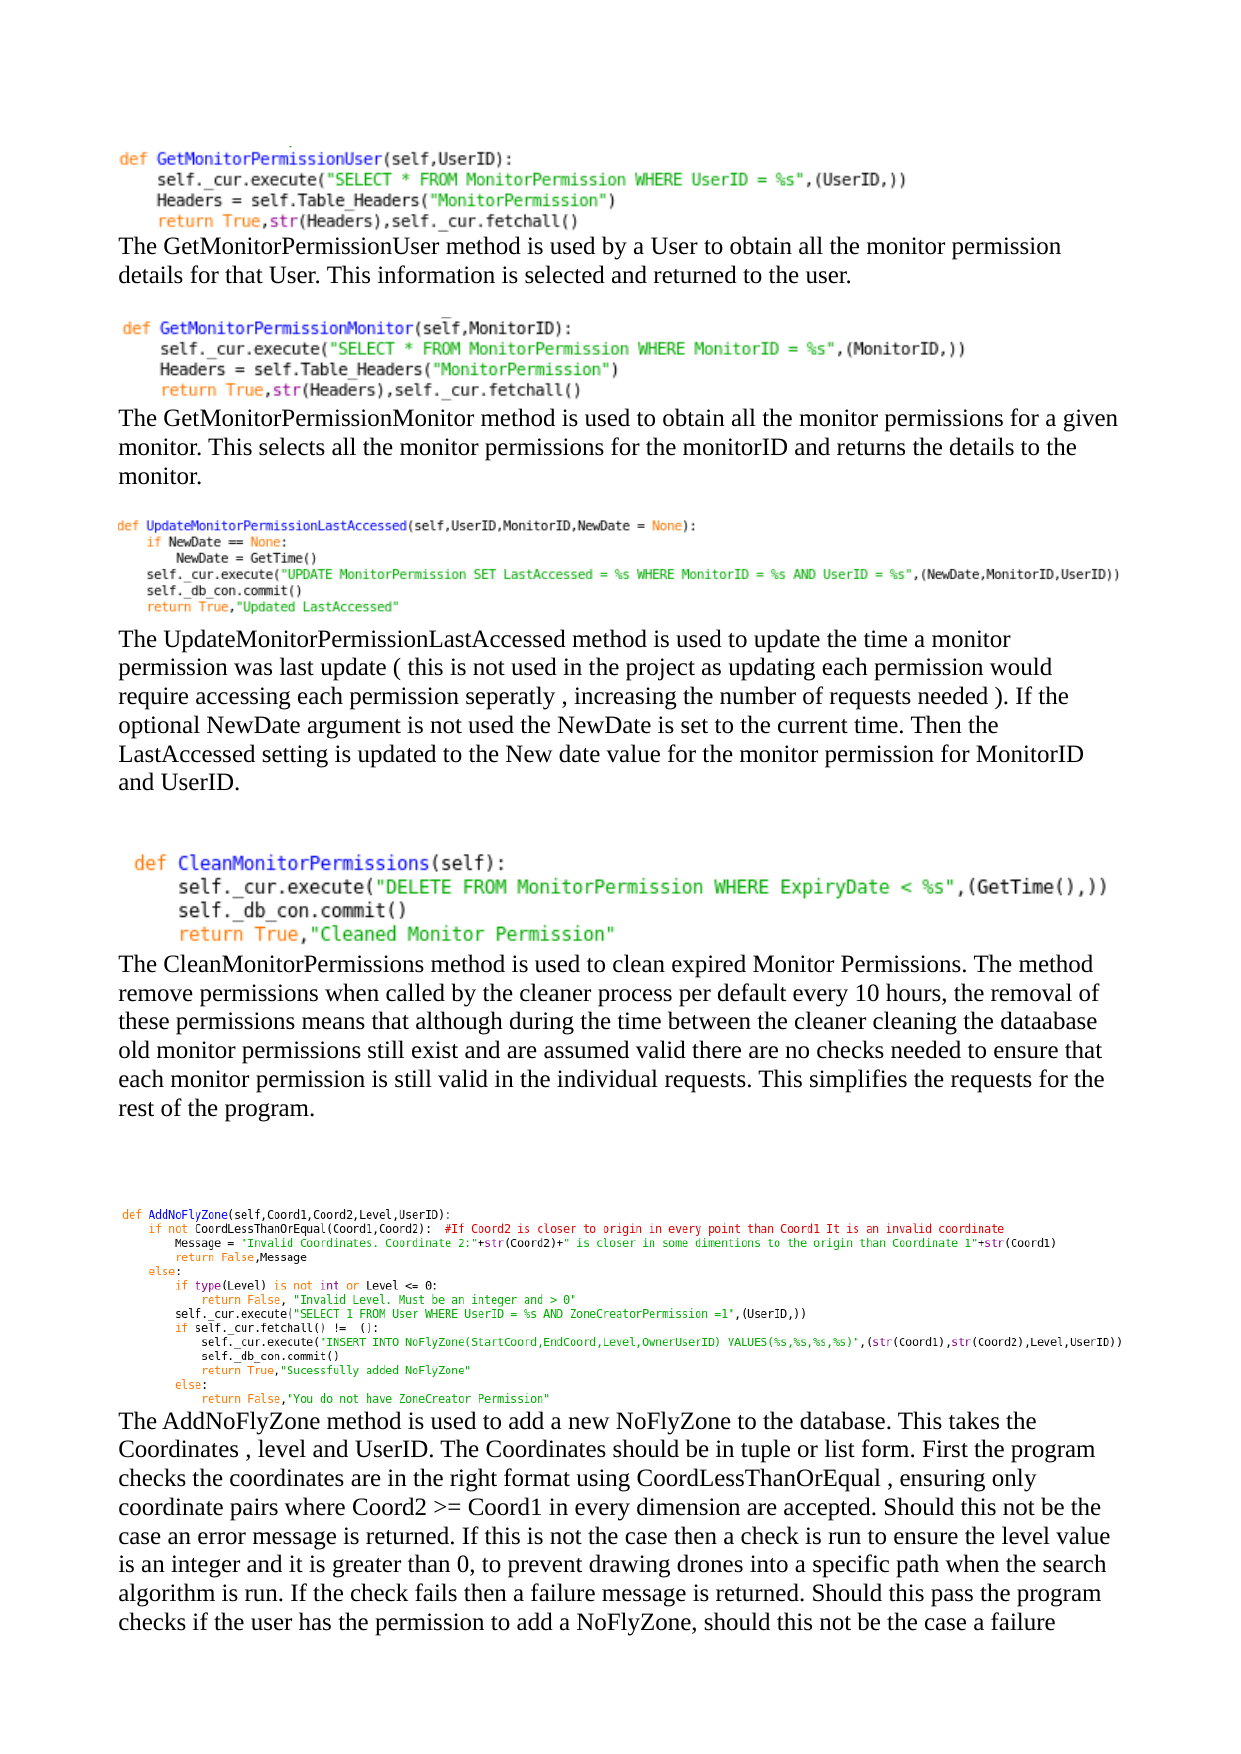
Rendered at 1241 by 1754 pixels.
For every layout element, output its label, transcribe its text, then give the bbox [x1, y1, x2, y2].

picture [118, 317, 976, 404]
text The UpdateMonitorPermissionLastAccessed method is used to update the time a monitor permission was last update ( this is not used in the project as updating each permission would require accessing each permission seperatly , increasing the number of requests needed ). If the optional NewDate argument is not used the NewDate is set to the current time. Then the LastAccessed setting is updated to the New date value for the monitor permission for MonitorID and UserID. [118, 624, 1122, 796]
text The GetMonitorPermissionMonitor method is used to obtain all the monitor permissions for a given monitor. This selects all the monitor permissions for the monitorID and returns the details to the monitor. [118, 404, 1122, 490]
picture [118, 1207, 1123, 1406]
picture [118, 518, 1123, 624]
picture [118, 146, 920, 232]
text The CleanMonitorPermissions method is used to clean expired Monitor Permissions. The method remove permissions when called by the cleaner process per default every 10 hours, the removal of these permissions means that although during the time between the cleaner cleaning the dataabase old monitor permissions still exist and are assumed valid there are no checks needed to ensure that each monitor permission is still valid in the individual requests. This simplifies the requests for the rest of the program. [118, 854, 1122, 1121]
picture [128, 853, 1112, 949]
text The AddNoFlyZone method is used to add a new NoFlyZone to the database. This takes the Coordinates , level and UserID. The Coordinates should be in tuple or list form. First the program checks the coordinates are in the right format using CoordLessThanOrEqual , ensuring only coordinate pairs where Coord2 >= Coord1 in every dimension are accepted. Should this not be the case an error message is returned. If this is not the case then a check is run to ensure the level value is an integer and it is greater than 0, to prevent drawing drones into a specific path when the search algorithm is run. If the check fails then a failure message is returned. Should this pass the program checks if the user has the permission to add a NoFlyZone, should this not be the case a failure [118, 1406, 1122, 1636]
text The GetMonitorPermissionUser method is used by a User to obtain all the monitor permission details for that User. This information is selected and returned to the user. [118, 232, 1122, 289]
